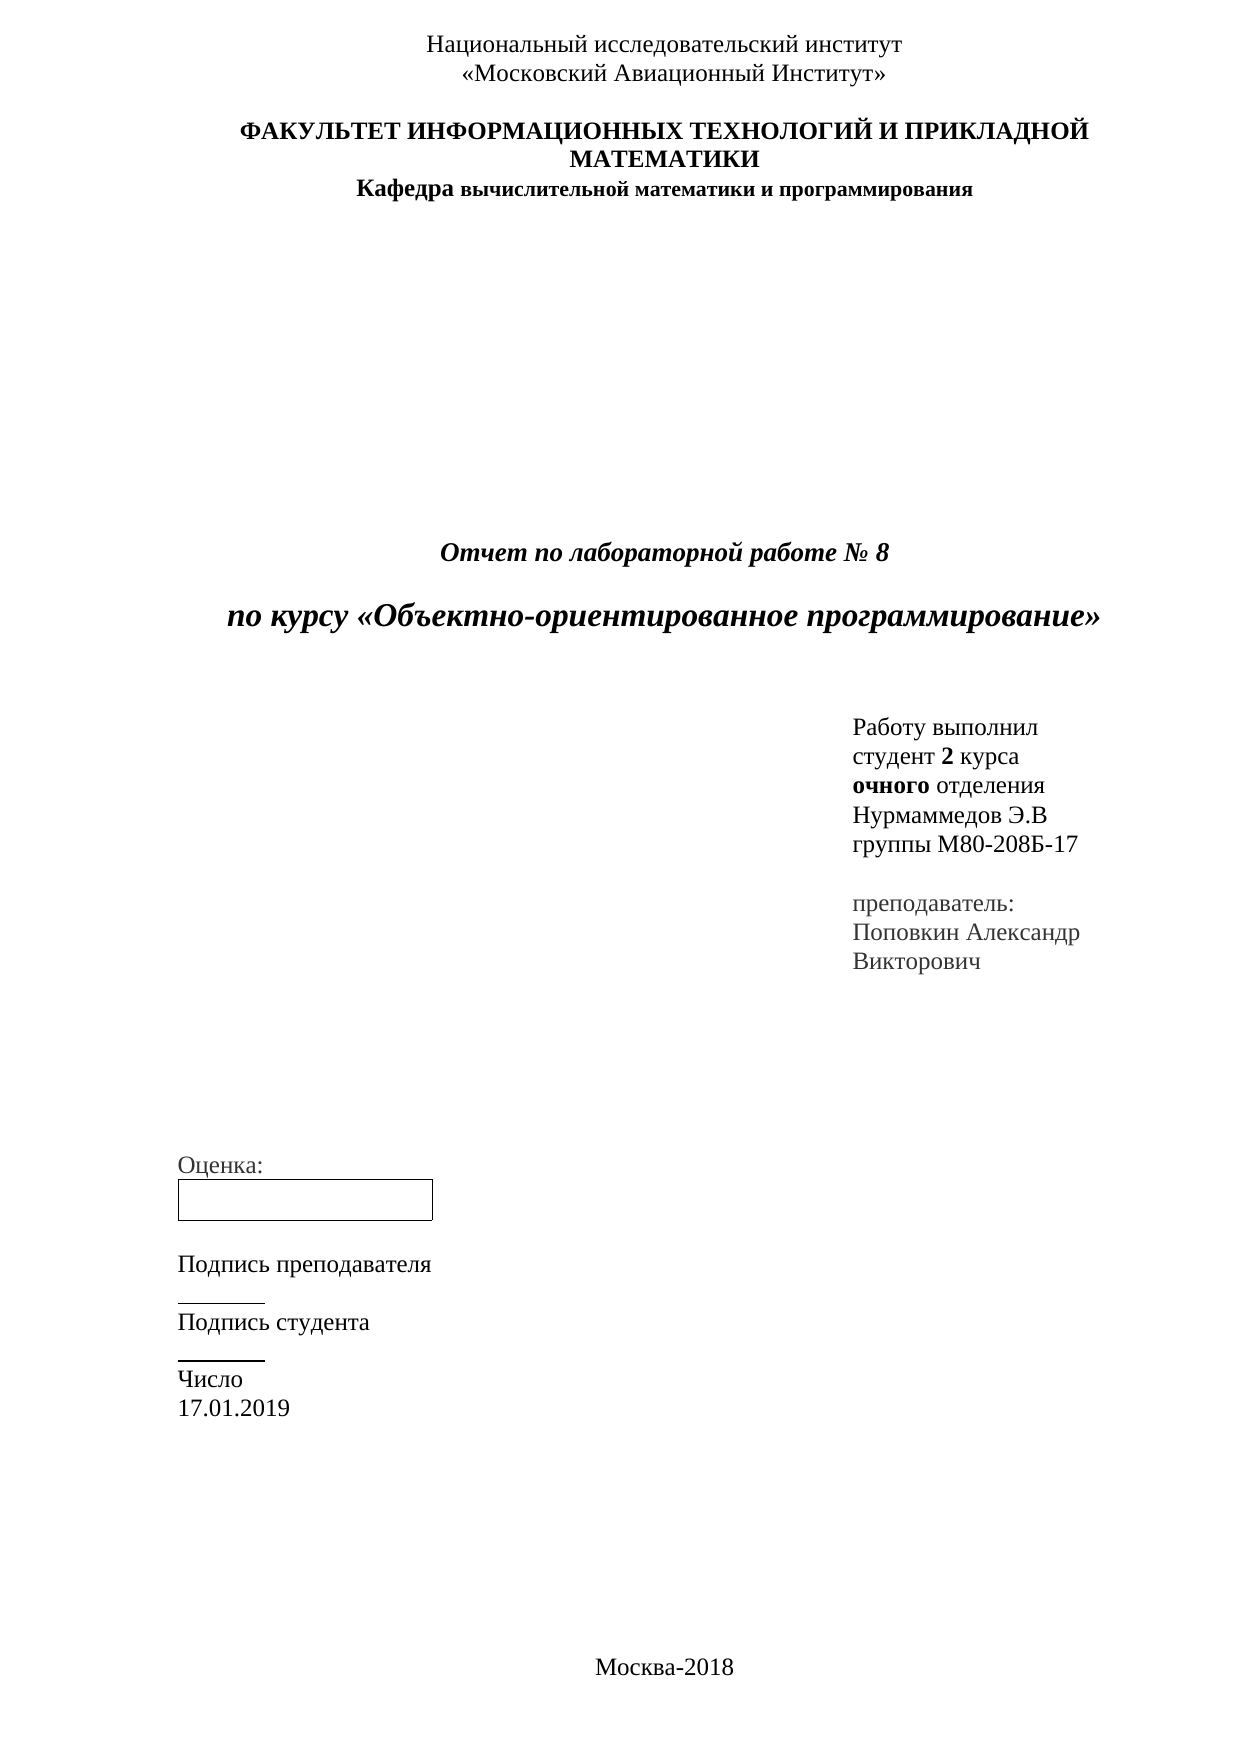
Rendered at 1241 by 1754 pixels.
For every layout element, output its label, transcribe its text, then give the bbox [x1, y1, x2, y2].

text 17.01.2019 [177, 1393, 1152, 1422]
text Подпись преподавателя [177, 1249, 1152, 1278]
text Кафедра вычислительной математики и программирования [177, 173, 1152, 202]
subtitle Отчет по лабораторной работе № 8 [177, 536, 1152, 567]
text факультет ИНФОРМАЦИОННЫХ ТЕХНОЛОГИЙ И ПРИКЛАДНОЙ МАТЕМАТИКИ [177, 116, 1152, 173]
text студент 2 курса [852, 741, 1152, 770]
subtitle по курсу «Объектно-ориентированное программирование» [177, 596, 1152, 634]
text Национальный исследовательский институт [177, 29, 1152, 58]
table_header [179, 1180, 432, 1220]
text очного отделения [852, 771, 1152, 799]
text Оценка: [177, 1151, 1152, 1179]
text Подпись студента [177, 1307, 1152, 1335]
text Поповкин Александр Викторович [852, 917, 1152, 974]
text Число [177, 1364, 1152, 1393]
text Нурмаммедов Э.В [852, 800, 1152, 829]
text преподаватель: [852, 888, 1152, 916]
text «Московский Авиационный Институт» [177, 58, 1152, 87]
text Москва-2018 [177, 1652, 1152, 1680]
text Работу выполнил [852, 712, 1152, 741]
text группы М80-208Б-17 [852, 829, 1152, 858]
